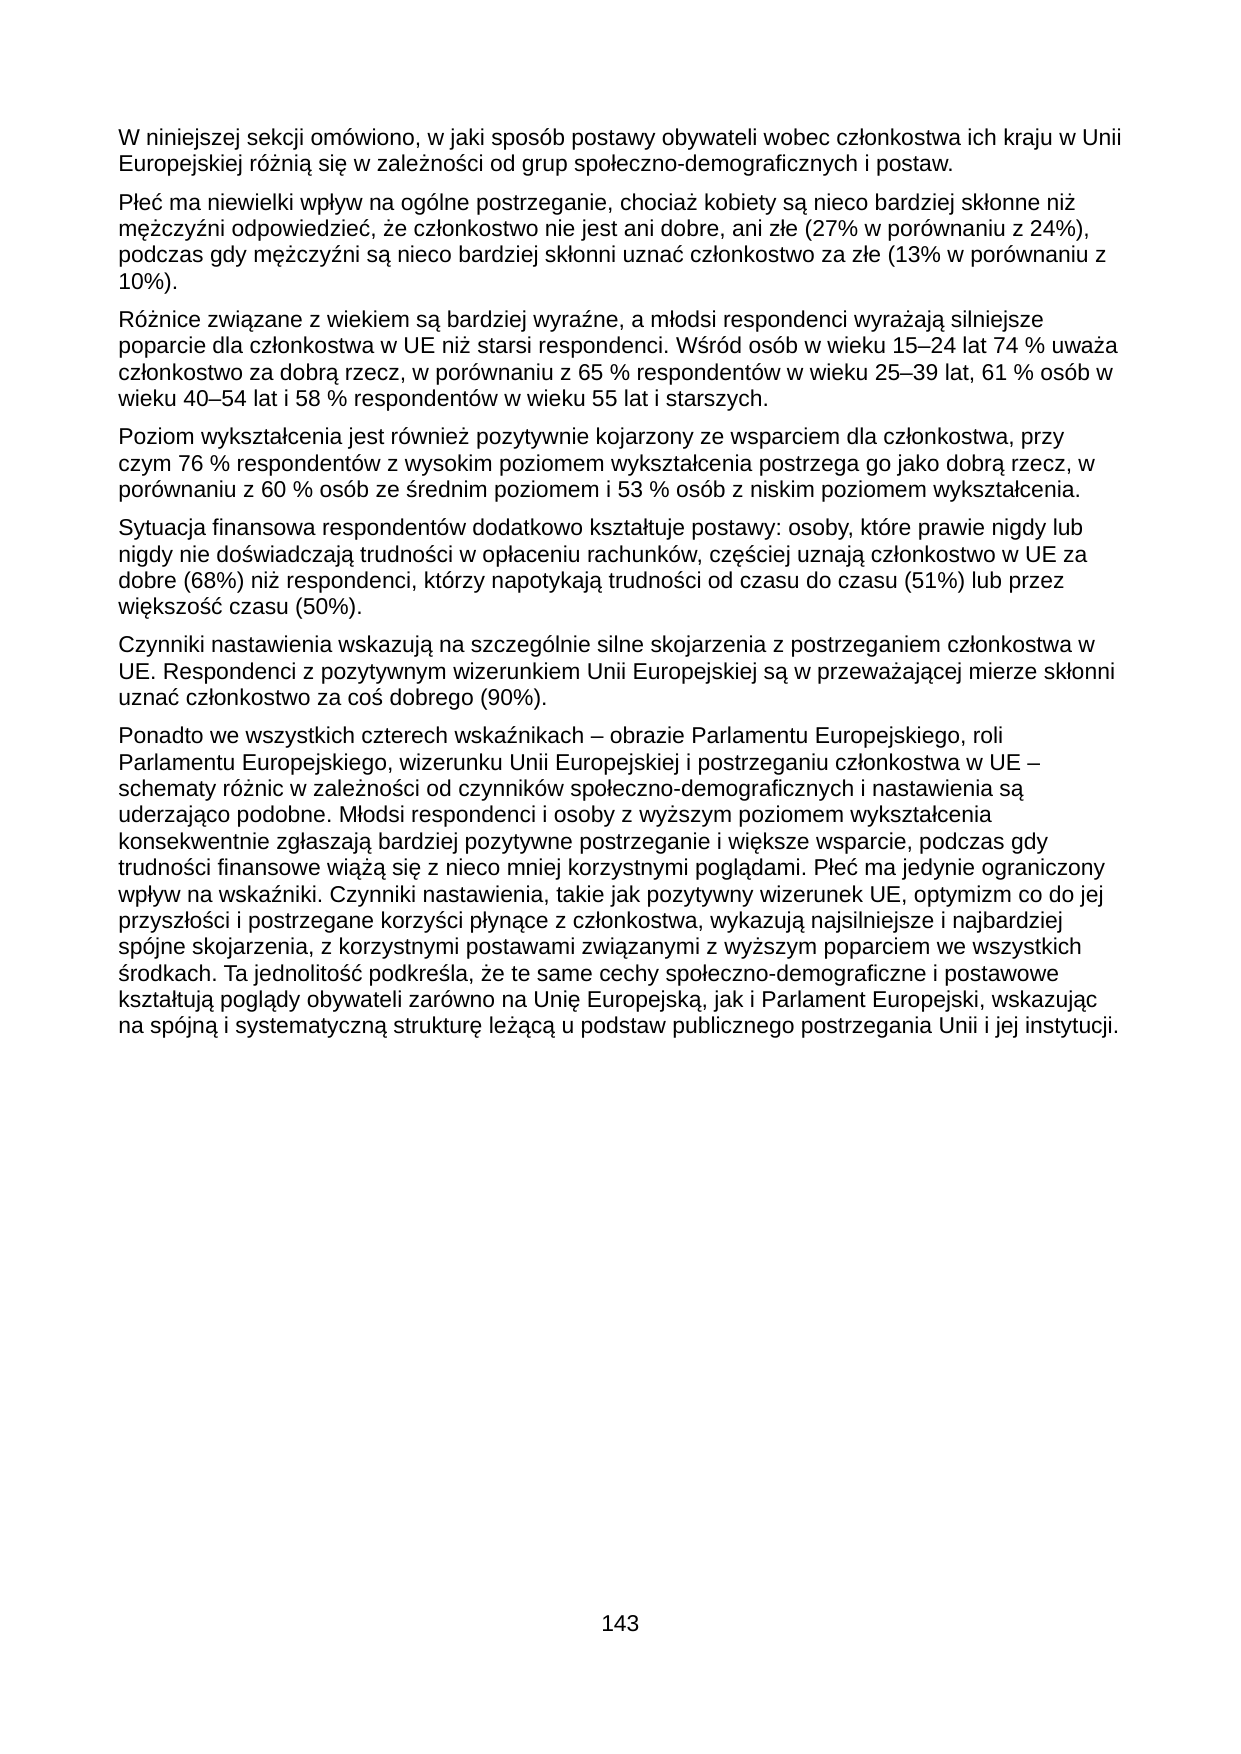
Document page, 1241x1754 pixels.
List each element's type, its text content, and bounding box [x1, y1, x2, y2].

text Poziom wykształcenia jest również pozytywnie kojarzony ze wsparciem dla członkostwa, przy czym 76 % respondentów z wysokim poziomem wykształcenia postrzega go jako dobrą rzecz, w porównaniu z 60 % osób ze średnim poziomem i 53 % osób z niskim poziomem wykształcenia. [118, 423, 1122, 502]
text Płeć ma niewielki wpływ na ogólne postrzeganie, chociaż kobiety są nieco bardziej skłonne niż mężczyźni odpowiedzieć, że członkostwo nie jest ani dobre, ani złe (27% w porównaniu z 24%), podczas gdy mężczyźni są nieco bardziej skłonni uznać członkostwo za złe (13% w porównaniu z 10%). [118, 189, 1122, 294]
text Ponadto we wszystkich czterech wskaźnikach – obrazie Parlamentu Europejskiego, roli Parlamentu Europejskiego, wizerunku Unii Europejskiej i postrzeganiu członkostwa w UE – schematy różnic w zależności od czynników społeczno-demograficznych i nastawienia są uderzająco podobne. Młodsi respondenci i osoby z wyższym poziomem wykształcenia konsekwentnie zgłaszają bardziej pozytywne postrzeganie i większe wsparcie, podczas gdy trudności finansowe wiążą się z nieco mniej korzystnymi poglądami. Płeć ma jedynie ograniczony wpływ na wskaźniki. Czynniki nastawienia, takie jak pozytywny wizerunek UE, optymizm co do jej przyszłości i postrzegane korzyści płynące z członkostwa, wykazują najsilniejsze i najbardziej spójne skojarzenia, z korzystnymi postawami związanymi z wyższym poparciem we wszystkich środkach. Ta jednolitość podkreśla, że te same cechy społeczno-demograficzne i postawowe kształtują poglądy obywateli zarówno na Unię Europejską, jak i Parlament Europejski, wskazując na spójną i systematyczną strukturę leżącą u podstaw publicznego postrzegania Unii i jej instytucji. [118, 722, 1122, 1039]
text Różnice związane z wiekiem są bardziej wyraźne, a młodsi respondenci wyrażają silniejsze poparcie dla członkostwa w UE niż starsi respondenci. Wśród osób w wieku 15–24 lat 74 % uważa członkostwo za dobrą rzecz, w porównaniu z 65 % respondentów w wieku 25–39 lat, 61 % osób w wieku 40–54 lat i 58 % respondentów w wieku 55 lat i starszych. [118, 306, 1122, 411]
text W niniejszej sekcji omówiono, w jaki sposób postawy obywateli wobec członkostwa ich kraju w Unii Europejskiej różnią się w zależności od grup społeczno-demograficznych i postaw. [118, 124, 1122, 177]
text Czynniki nastawienia wskazują na szczególnie silne skojarzenia z postrzeganiem członkostwa w UE. Respondenci z pozytywnym wizerunkiem Unii Europejskiej są w przeważającej mierze skłonni uznać członkostwo za coś dobrego (90%). [118, 631, 1122, 711]
text Sytuacja finansowa respondentów dodatkowo kształtuje postawy: osoby, które prawie nigdy lub nigdy nie doświadczają trudności w opłaceniu rachunków, częściej uznają członkostwo w UE za dobre (68%) niż respondenci, którzy napotykają trudności od czasu do czasu (51%) lub przez większość czasu (50%). [118, 514, 1122, 619]
